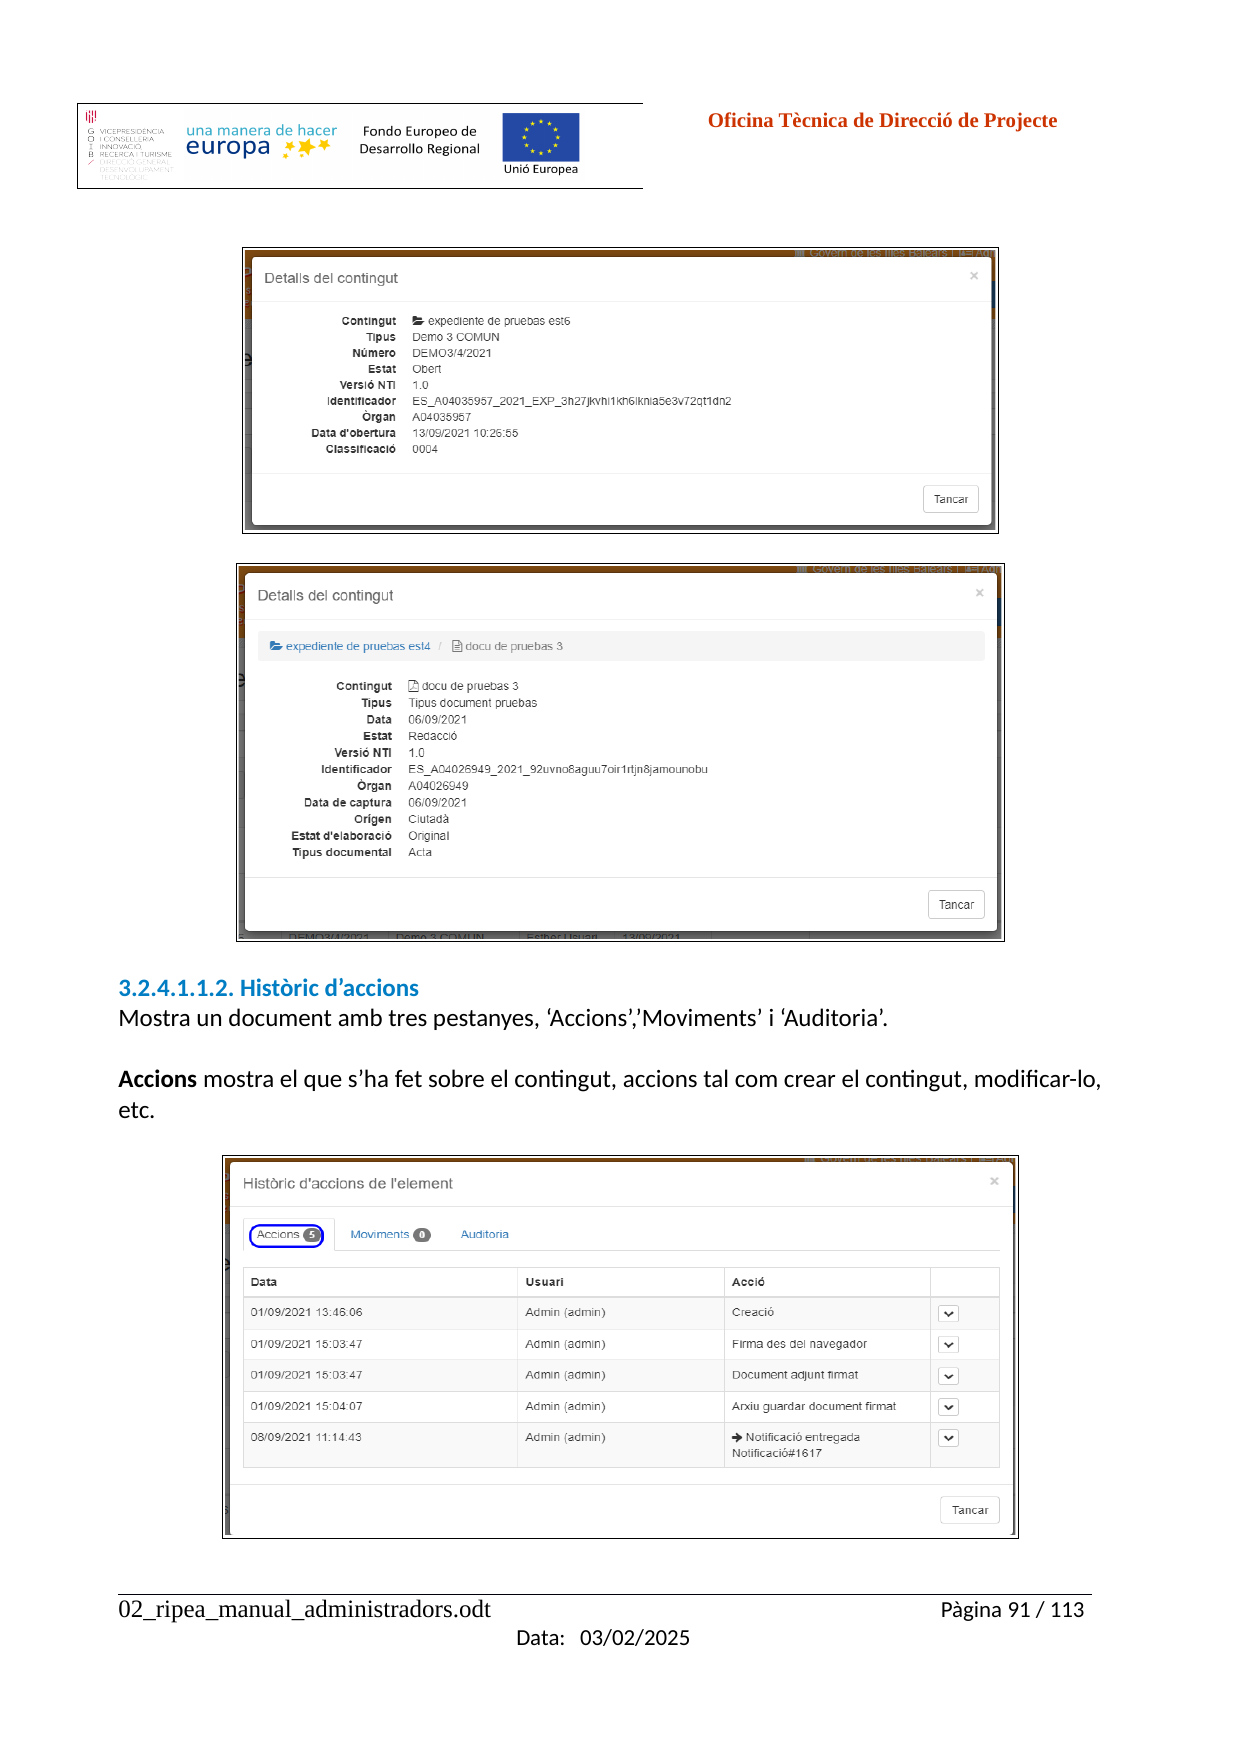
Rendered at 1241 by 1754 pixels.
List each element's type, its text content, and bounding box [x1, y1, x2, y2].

text Mostra un document amb tres pestanyes, ‘Accions’,’Moviments’ i ‘Auditoria’. [118, 1002, 1122, 1033]
picture [238, 566, 1002, 939]
picture [184, 108, 585, 182]
picture [82, 108, 178, 182]
picture [225, 1158, 1016, 1535]
text Accions mostra el que s’ha fet sobre el contingut, accions tal com crear el contingut, modificar-lo, etc. [118, 1063, 1122, 1124]
picture [244, 250, 996, 530]
subtitle 3.2.4.1.1.2. Històric d’accions [118, 972, 1122, 1002]
